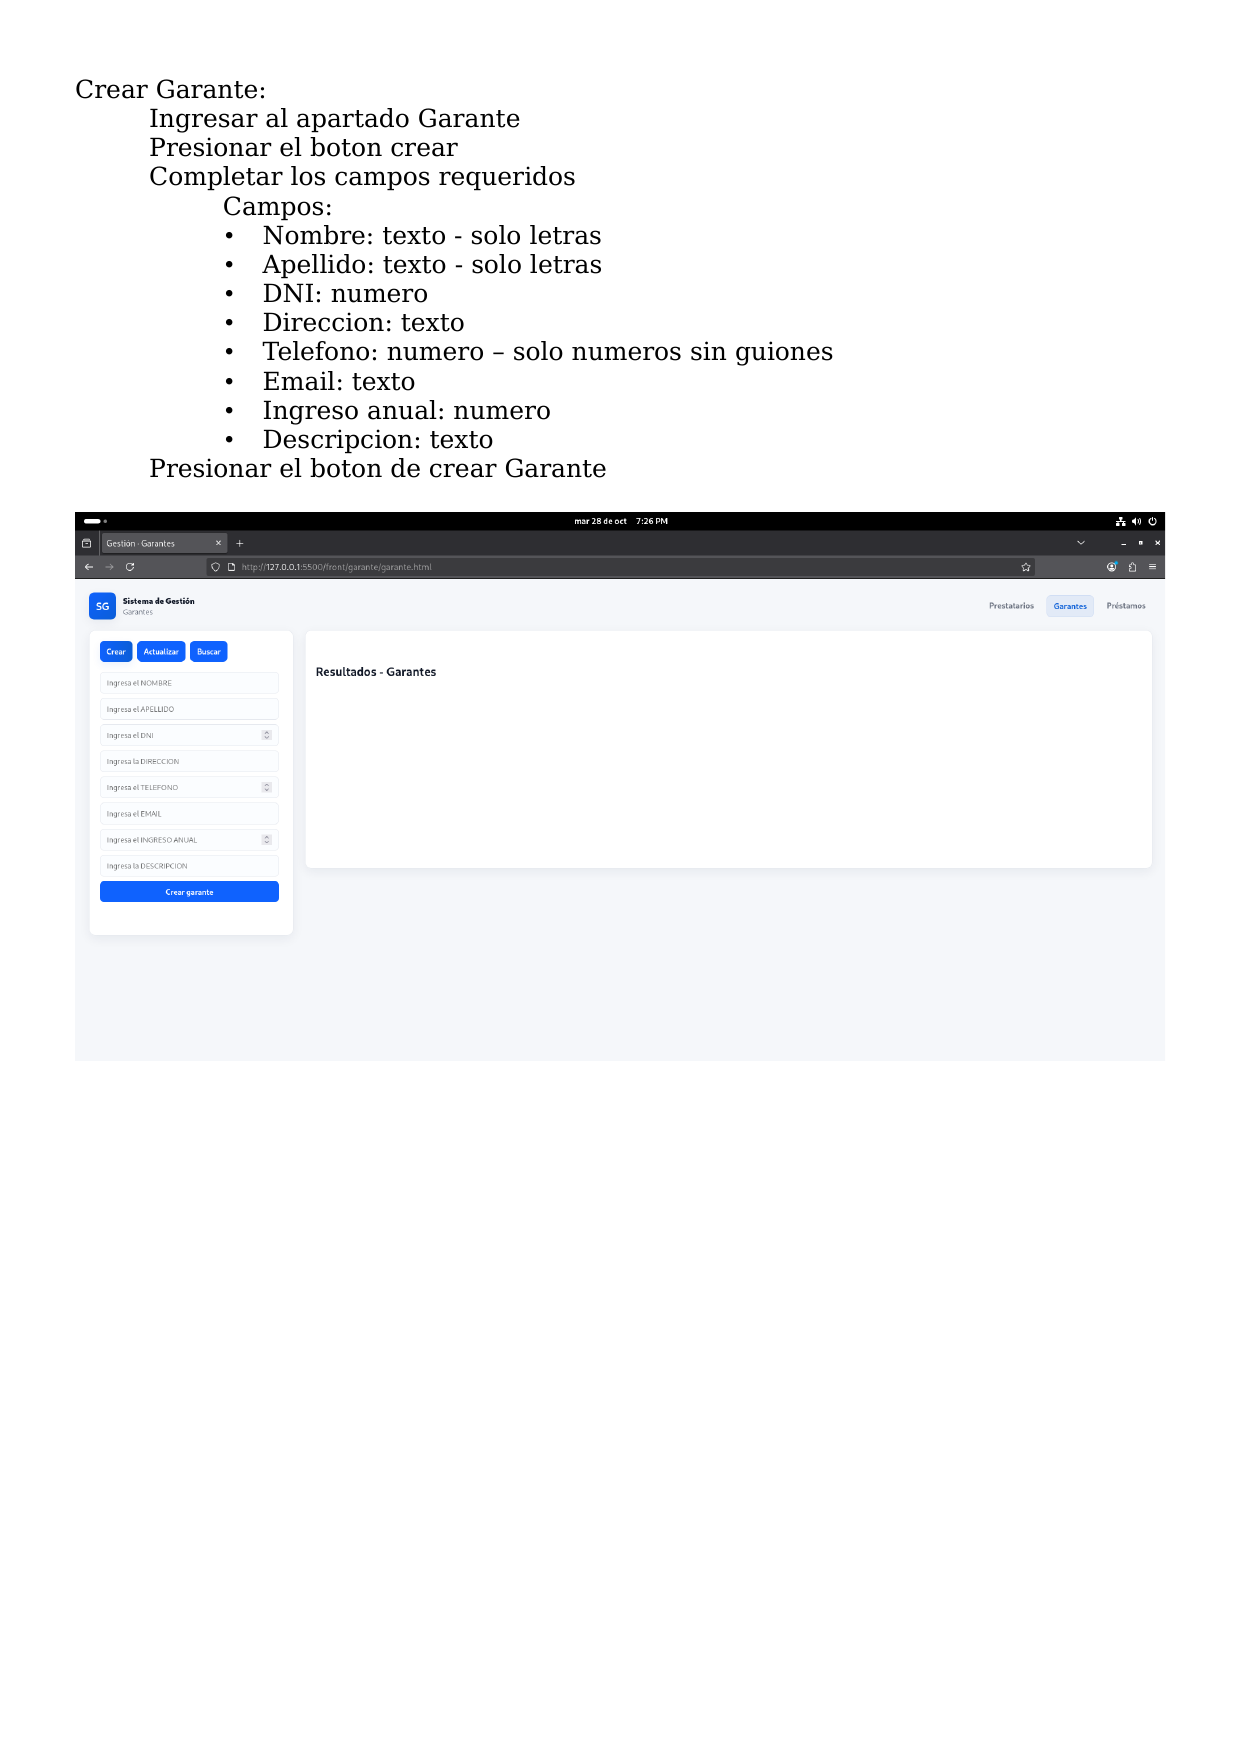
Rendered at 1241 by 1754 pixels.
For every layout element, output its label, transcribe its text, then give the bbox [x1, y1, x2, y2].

list Ingreso anual: numero [225, 396, 1165, 425]
picture [75, 512, 1166, 1061]
text Ingresar al apartado Garante [75, 104, 1165, 133]
list Apellido: texto - solo letras [225, 250, 1165, 279]
list DNI: numero [225, 279, 1165, 308]
text Presionar el boton crear [75, 133, 1165, 162]
text Presionar el boton de crear Garante [75, 454, 1165, 483]
list Email: texto [225, 367, 1165, 396]
text Crear Garante: [75, 75, 1165, 104]
text Campos: [75, 192, 1165, 221]
text Completar los campos requeridos [75, 162, 1165, 192]
list Descripcion: texto [225, 425, 1165, 454]
list Nombre: texto - solo letras [225, 221, 1165, 250]
list Telefono: numero – solo numeros sin guiones [225, 337, 1165, 367]
list Direccion: texto [225, 308, 1165, 337]
